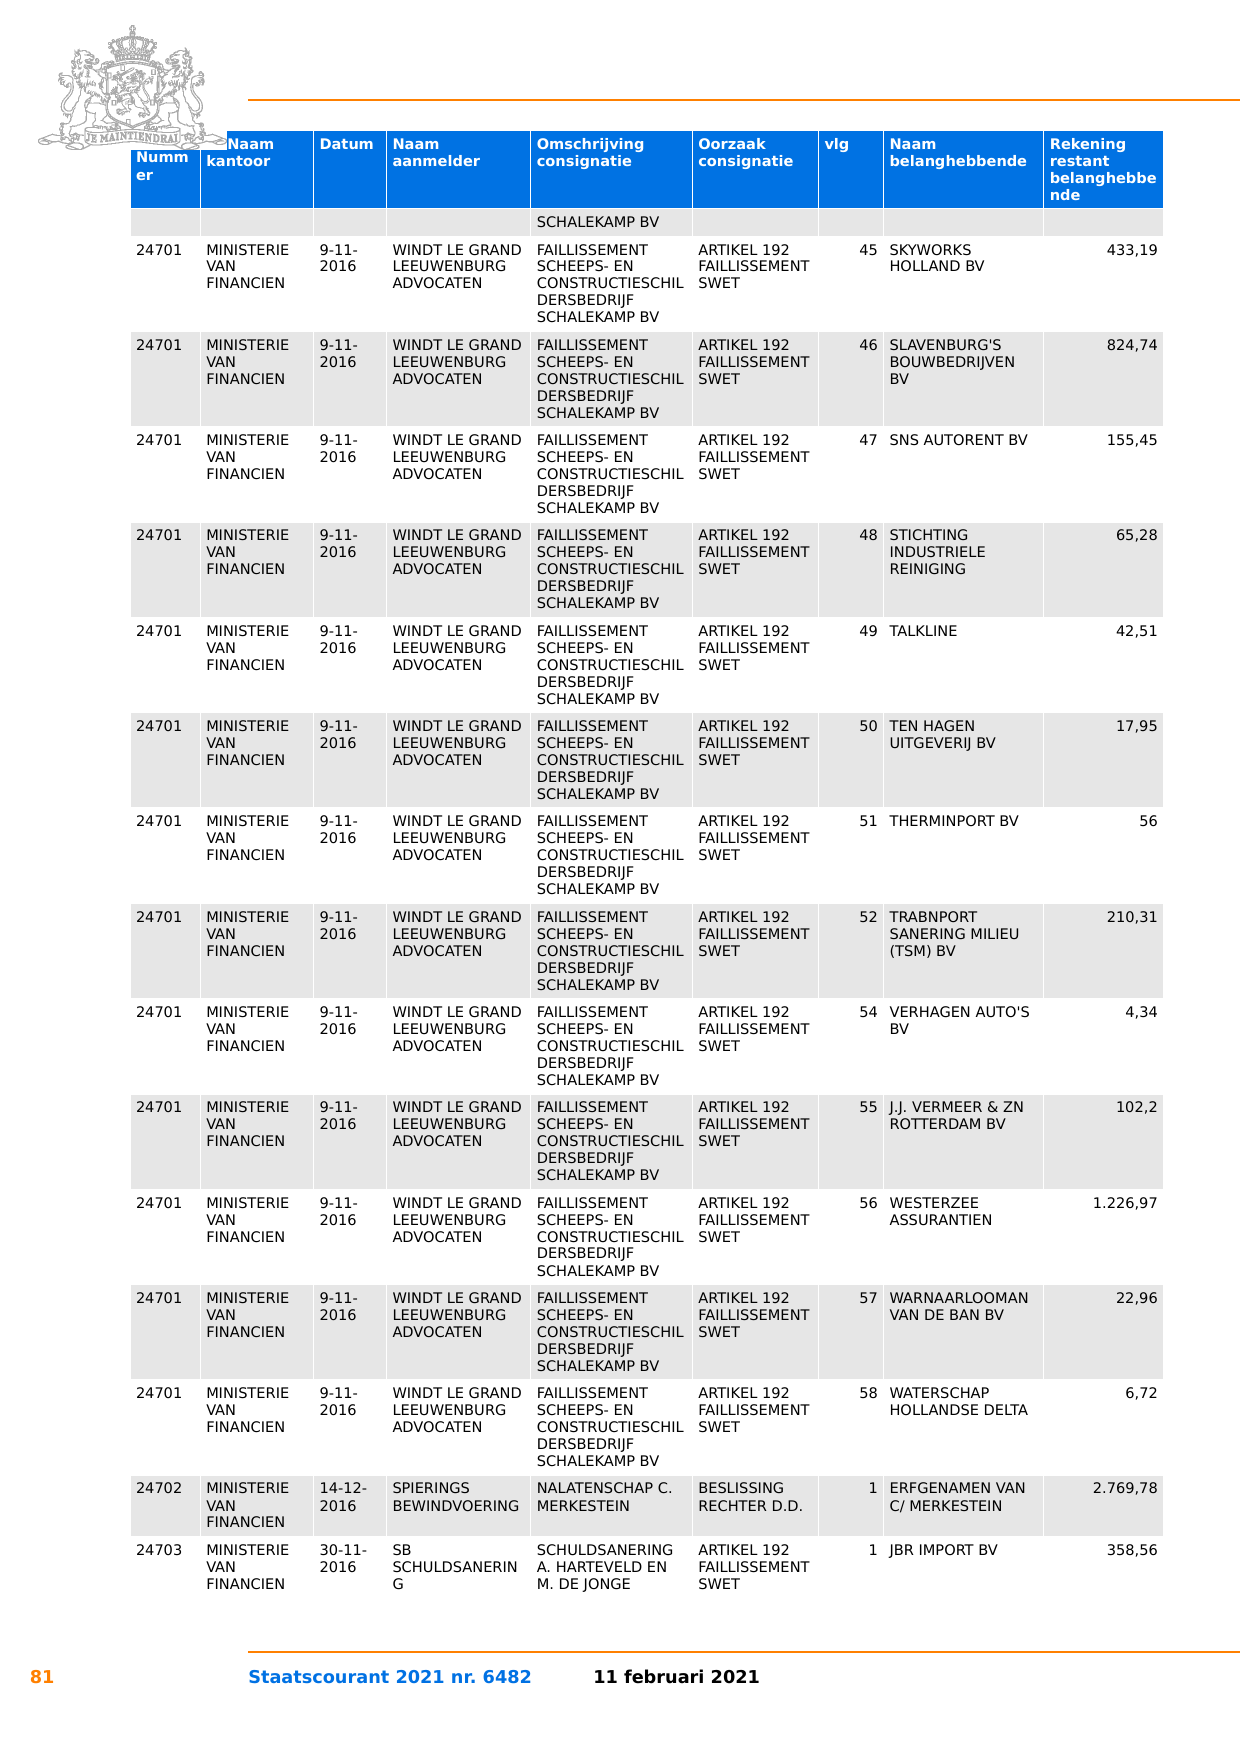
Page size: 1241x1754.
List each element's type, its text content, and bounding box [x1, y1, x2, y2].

table_cell WESTERZEE ASSURANTIEN [884, 1190, 1043, 1284]
table_cell SLAVENBURG'S BOUWBEDRIJVEN BV [884, 332, 1043, 426]
table_cell [201, 209, 313, 236]
table_cell 9-11-2016 [314, 713, 386, 807]
table_header Nummer [131, 150, 200, 208]
table_cell MINISTERIE VAN FINANCIEN [201, 1285, 313, 1379]
table_cell 30-11-2016 [314, 1537, 386, 1597]
table_cell 50 [819, 713, 883, 807]
table_cell ARTIKEL 192 FAILLISSEMENTSWET [693, 809, 818, 903]
table_cell FAILLISSEMENT SCHEEPS- EN CONSTRUCTIESCHILDERSBEDRIJF SCHALEKAMP BV [531, 999, 692, 1093]
table_cell ARTIKEL 192 FAILLISSEMENTSWET [693, 427, 818, 522]
table_cell 17,95 [1044, 713, 1163, 807]
table_cell MINISTERIE VAN FINANCIEN [201, 809, 313, 903]
table_cell 65,28 [1044, 523, 1163, 617]
table_cell SPIERINGS BEWINDVOERING [387, 1476, 530, 1536]
table_cell ARTIKEL 192 FAILLISSEMENTSWET [693, 1190, 818, 1284]
table_header Naam aanmelder [387, 131, 530, 208]
table_cell 58 [819, 1380, 883, 1475]
table_cell 56 [819, 1190, 883, 1284]
table_cell WINDT LE GRAND LEEUWENBURG ADVOCATEN [387, 1285, 530, 1379]
table_cell WINDT LE GRAND LEEUWENBURG ADVOCATEN [387, 809, 530, 903]
table_cell 24701 [131, 237, 200, 331]
table_cell 54 [819, 999, 883, 1093]
table_cell 24701 [131, 1095, 200, 1189]
table_cell 57 [819, 1285, 883, 1379]
table_header Datum [314, 131, 386, 208]
table_cell FAILLISSEMENT SCHEEPS- EN CONSTRUCTIESCHILDERSBEDRIJF SCHALEKAMP BV [531, 1380, 692, 1475]
table_cell STICHTING INDUSTRIELE REINIGING [884, 523, 1043, 617]
table_cell ARTIKEL 192 FAILLISSEMENTSWET [693, 1537, 818, 1597]
table_cell MINISTERIE VAN FINANCIEN [201, 237, 313, 331]
table_cell [693, 209, 818, 236]
table_cell SB SCHULDSANERING [387, 1537, 530, 1597]
table_cell 24701 [131, 332, 200, 426]
picture [38, 25, 227, 150]
table_cell FAILLISSEMENT SCHEEPS- EN CONSTRUCTIESCHILDERSBEDRIJF SCHALEKAMP BV [531, 904, 692, 998]
table_cell 9-11-2016 [314, 1285, 386, 1379]
table_cell WINDT LE GRAND LEEUWENBURG ADVOCATEN [387, 1095, 530, 1189]
table_cell 433,19 [1044, 237, 1163, 331]
table_header vlg [819, 131, 883, 208]
table_cell [131, 209, 200, 236]
table_cell 210,31 [1044, 904, 1163, 998]
table_cell WINDT LE GRAND LEEUWENBURG ADVOCATEN [387, 618, 530, 712]
table_cell WINDT LE GRAND LEEUWENBURG ADVOCATEN [387, 904, 530, 998]
table_cell 24701 [131, 618, 200, 712]
table_cell 24701 [131, 523, 200, 617]
table_cell 24701 [131, 1190, 200, 1284]
table_cell 24701 [131, 1285, 200, 1379]
table_cell 1 [819, 1476, 883, 1536]
table_cell FAILLISSEMENT SCHEEPS- EN CONSTRUCTIESCHILDERSBEDRIJF SCHALEKAMP BV [531, 332, 692, 426]
table_cell MINISTERIE VAN FINANCIEN [201, 523, 313, 617]
table_cell 48 [819, 523, 883, 617]
table_header Oorzaak consignatie [693, 131, 818, 208]
table_header Naam belanghebbende [884, 131, 1043, 208]
table_cell 155,45 [1044, 427, 1163, 522]
table_cell 2.769,78 [1044, 1476, 1163, 1536]
table_cell WINDT LE GRAND LEEUWENBURG ADVOCATEN [387, 523, 530, 617]
table_header Rekening restant belanghebbende [1044, 131, 1163, 208]
table_cell 24701 [131, 999, 200, 1093]
table_cell SCHULDSANERING A. HARTEVELD EN M. DE JONGE [531, 1537, 692, 1597]
table_cell 9-11-2016 [314, 1190, 386, 1284]
table_cell [1044, 209, 1163, 236]
table_cell 9-11-2016 [314, 1380, 386, 1475]
table_cell THERMINPORT BV [884, 809, 1043, 903]
table_cell 24703 [131, 1537, 200, 1597]
table_cell 9-11-2016 [314, 809, 386, 903]
table_cell MINISTERIE VAN FINANCIEN [201, 999, 313, 1093]
table_cell ARTIKEL 192 FAILLISSEMENTSWET [693, 1095, 818, 1189]
table_cell MINISTERIE VAN FINANCIEN [201, 1095, 313, 1189]
table_cell 9-11-2016 [314, 999, 386, 1093]
table_cell 24702 [131, 1476, 200, 1536]
table_cell WINDT LE GRAND LEEUWENBURG ADVOCATEN [387, 427, 530, 522]
table_cell ARTIKEL 192 FAILLISSEMENTSWET [693, 999, 818, 1093]
table_cell BESLISSING RECHTER D.D. [693, 1476, 818, 1536]
table_cell 4,34 [1044, 999, 1163, 1093]
table_cell WATERSCHAP HOLLANDSE DELTA [884, 1380, 1043, 1475]
table_cell MINISTERIE VAN FINANCIEN [201, 427, 313, 522]
table_cell 6,72 [1044, 1380, 1163, 1475]
table_cell TRABNPORT SANERING MILIEU (TSM) BV [884, 904, 1043, 998]
table_cell ARTIKEL 192 FAILLISSEMENTSWET [693, 1380, 818, 1475]
table_cell SNS AUTORENT BV [884, 427, 1043, 522]
table_cell MINISTERIE VAN FINANCIEN [201, 713, 313, 807]
table_cell JBR IMPORT BV [884, 1537, 1043, 1597]
table_cell SCHALEKAMP BV [531, 209, 692, 236]
table_cell ERFGENAMEN VAN C/ MERKESTEIN [884, 1476, 1043, 1536]
table_cell MINISTERIE VAN FINANCIEN [201, 1190, 313, 1284]
table_cell 102,2 [1044, 1095, 1163, 1189]
table_cell WINDT LE GRAND LEEUWENBURG ADVOCATEN [387, 713, 530, 807]
table_cell 9-11-2016 [314, 618, 386, 712]
table_cell 42,51 [1044, 618, 1163, 712]
table_cell WINDT LE GRAND LEEUWENBURG ADVOCATEN [387, 999, 530, 1093]
table_cell 49 [819, 618, 883, 712]
table_cell 9-11-2016 [314, 904, 386, 998]
table_cell WINDT LE GRAND LEEUWENBURG ADVOCATEN [387, 1380, 530, 1475]
table_cell MINISTERIE VAN FINANCIEN [201, 1476, 313, 1536]
table_cell 1 [819, 1537, 883, 1597]
table_cell 24701 [131, 904, 200, 998]
table_cell 56 [1044, 809, 1163, 903]
table_cell ARTIKEL 192 FAILLISSEMENTSWET [693, 523, 818, 617]
table_cell WARNAARLOOMAN VAN DE BAN BV [884, 1285, 1043, 1379]
table_cell 24701 [131, 1380, 200, 1475]
table_cell MINISTERIE VAN FINANCIEN [201, 618, 313, 712]
table_cell 1.226,97 [1044, 1190, 1163, 1284]
table_cell FAILLISSEMENT SCHEEPS- EN CONSTRUCTIESCHILDERSBEDRIJF SCHALEKAMP BV [531, 1190, 692, 1284]
table_cell MINISTERIE VAN FINANCIEN [201, 904, 313, 998]
table_cell 824,74 [1044, 332, 1163, 426]
table_cell FAILLISSEMENT SCHEEPS- EN CONSTRUCTIESCHILDERSBEDRIJF SCHALEKAMP BV [531, 523, 692, 617]
table_cell 358,56 [1044, 1537, 1163, 1597]
table_cell FAILLISSEMENT SCHEEPS- EN CONSTRUCTIESCHILDERSBEDRIJF SCHALEKAMP BV [531, 1095, 692, 1189]
table_cell FAILLISSEMENT SCHEEPS- EN CONSTRUCTIESCHILDERSBEDRIJF SCHALEKAMP BV [531, 427, 692, 522]
table_cell 14-12-2016 [314, 1476, 386, 1536]
table_cell ARTIKEL 192 FAILLISSEMENTSWET [693, 237, 818, 331]
table_cell WINDT LE GRAND LEEUWENBURG ADVOCATEN [387, 332, 530, 426]
table_cell 9-11-2016 [314, 237, 386, 331]
table_cell 52 [819, 904, 883, 998]
table_cell 51 [819, 809, 883, 903]
table_cell ARTIKEL 192 FAILLISSEMENTSWET [693, 618, 818, 712]
table_cell FAILLISSEMENT SCHEEPS- EN CONSTRUCTIESCHILDERSBEDRIJF SCHALEKAMP BV [531, 618, 692, 712]
table_cell 9-11-2016 [314, 427, 386, 522]
table_cell [387, 209, 530, 236]
table_cell 45 [819, 237, 883, 331]
table_cell 9-11-2016 [314, 332, 386, 426]
table_cell TEN HAGEN UITGEVERIJ BV [884, 713, 1043, 807]
table_cell MINISTERIE VAN FINANCIEN [201, 332, 313, 426]
table_cell WINDT LE GRAND LEEUWENBURG ADVOCATEN [387, 237, 530, 331]
table_cell FAILLISSEMENT SCHEEPS- EN CONSTRUCTIESCHILDERSBEDRIJF SCHALEKAMP BV [531, 1285, 692, 1379]
table_cell FAILLISSEMENT SCHEEPS- EN CONSTRUCTIESCHILDERSBEDRIJF SCHALEKAMP BV [531, 237, 692, 331]
table_cell [314, 209, 386, 236]
table_cell 24701 [131, 713, 200, 807]
table_cell [884, 209, 1043, 236]
table_cell 9-11-2016 [314, 1095, 386, 1189]
table_cell 47 [819, 427, 883, 522]
table_cell ARTIKEL 192 FAILLISSEMENTSWET [693, 1285, 818, 1379]
table_cell FAILLISSEMENT SCHEEPS- EN CONSTRUCTIESCHILDERSBEDRIJF SCHALEKAMP BV [531, 713, 692, 807]
table_cell 24701 [131, 427, 200, 522]
table_cell 46 [819, 332, 883, 426]
table_cell MINISTERIE VAN FINANCIEN [201, 1380, 313, 1475]
table_cell J.J. VERMEER & ZN ROTTERDAM BV [884, 1095, 1043, 1189]
table_cell WINDT LE GRAND LEEUWENBURG ADVOCATEN [387, 1190, 530, 1284]
table_cell 55 [819, 1095, 883, 1189]
table_header Omschrijving consignatie [531, 131, 692, 208]
table_cell SKYWORKS HOLLAND BV [884, 237, 1043, 331]
table_cell ARTIKEL 192 FAILLISSEMENTSWET [693, 332, 818, 426]
table_cell 24701 [131, 809, 200, 903]
table_cell FAILLISSEMENT SCHEEPS- EN CONSTRUCTIESCHILDERSBEDRIJF SCHALEKAMP BV [531, 809, 692, 903]
table_cell VERHAGEN AUTO'S BV [884, 999, 1043, 1093]
table_cell MINISTERIE VAN FINANCIEN [201, 1537, 313, 1597]
table_cell ARTIKEL 192 FAILLISSEMENTSWET [693, 713, 818, 807]
table_cell ARTIKEL 192 FAILLISSEMENTSWET [693, 904, 818, 998]
table_header Naam kantoor [201, 131, 313, 208]
table_cell TALKLINE [884, 618, 1043, 712]
table_cell 22,96 [1044, 1285, 1163, 1379]
table_cell 9-11-2016 [314, 523, 386, 617]
table_cell NALATENSCHAP C. MERKESTEIN [531, 1476, 692, 1536]
table_cell [819, 209, 883, 236]
